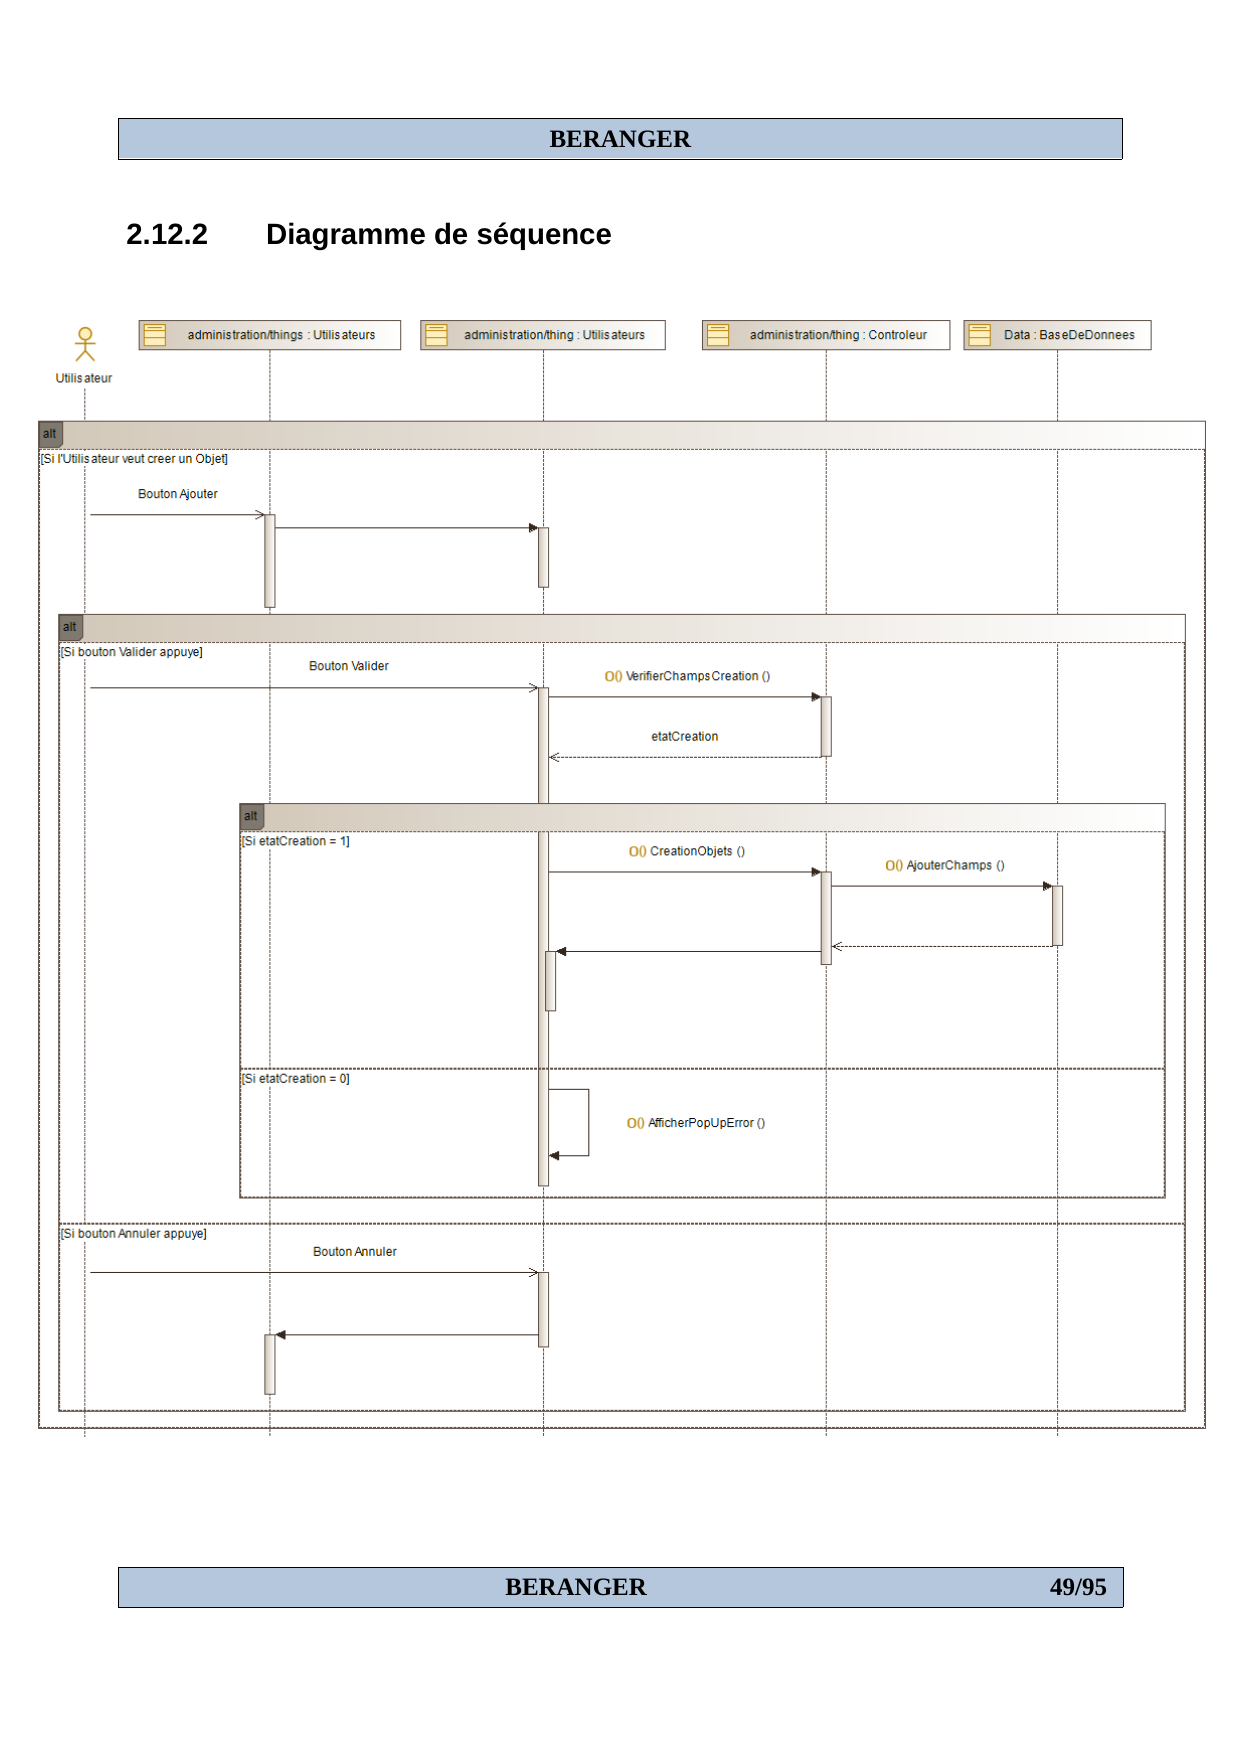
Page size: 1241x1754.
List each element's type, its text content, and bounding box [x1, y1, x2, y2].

picture [29, 310, 1211, 1437]
subtitle Diagramme de séquence [118, 217, 1122, 251]
